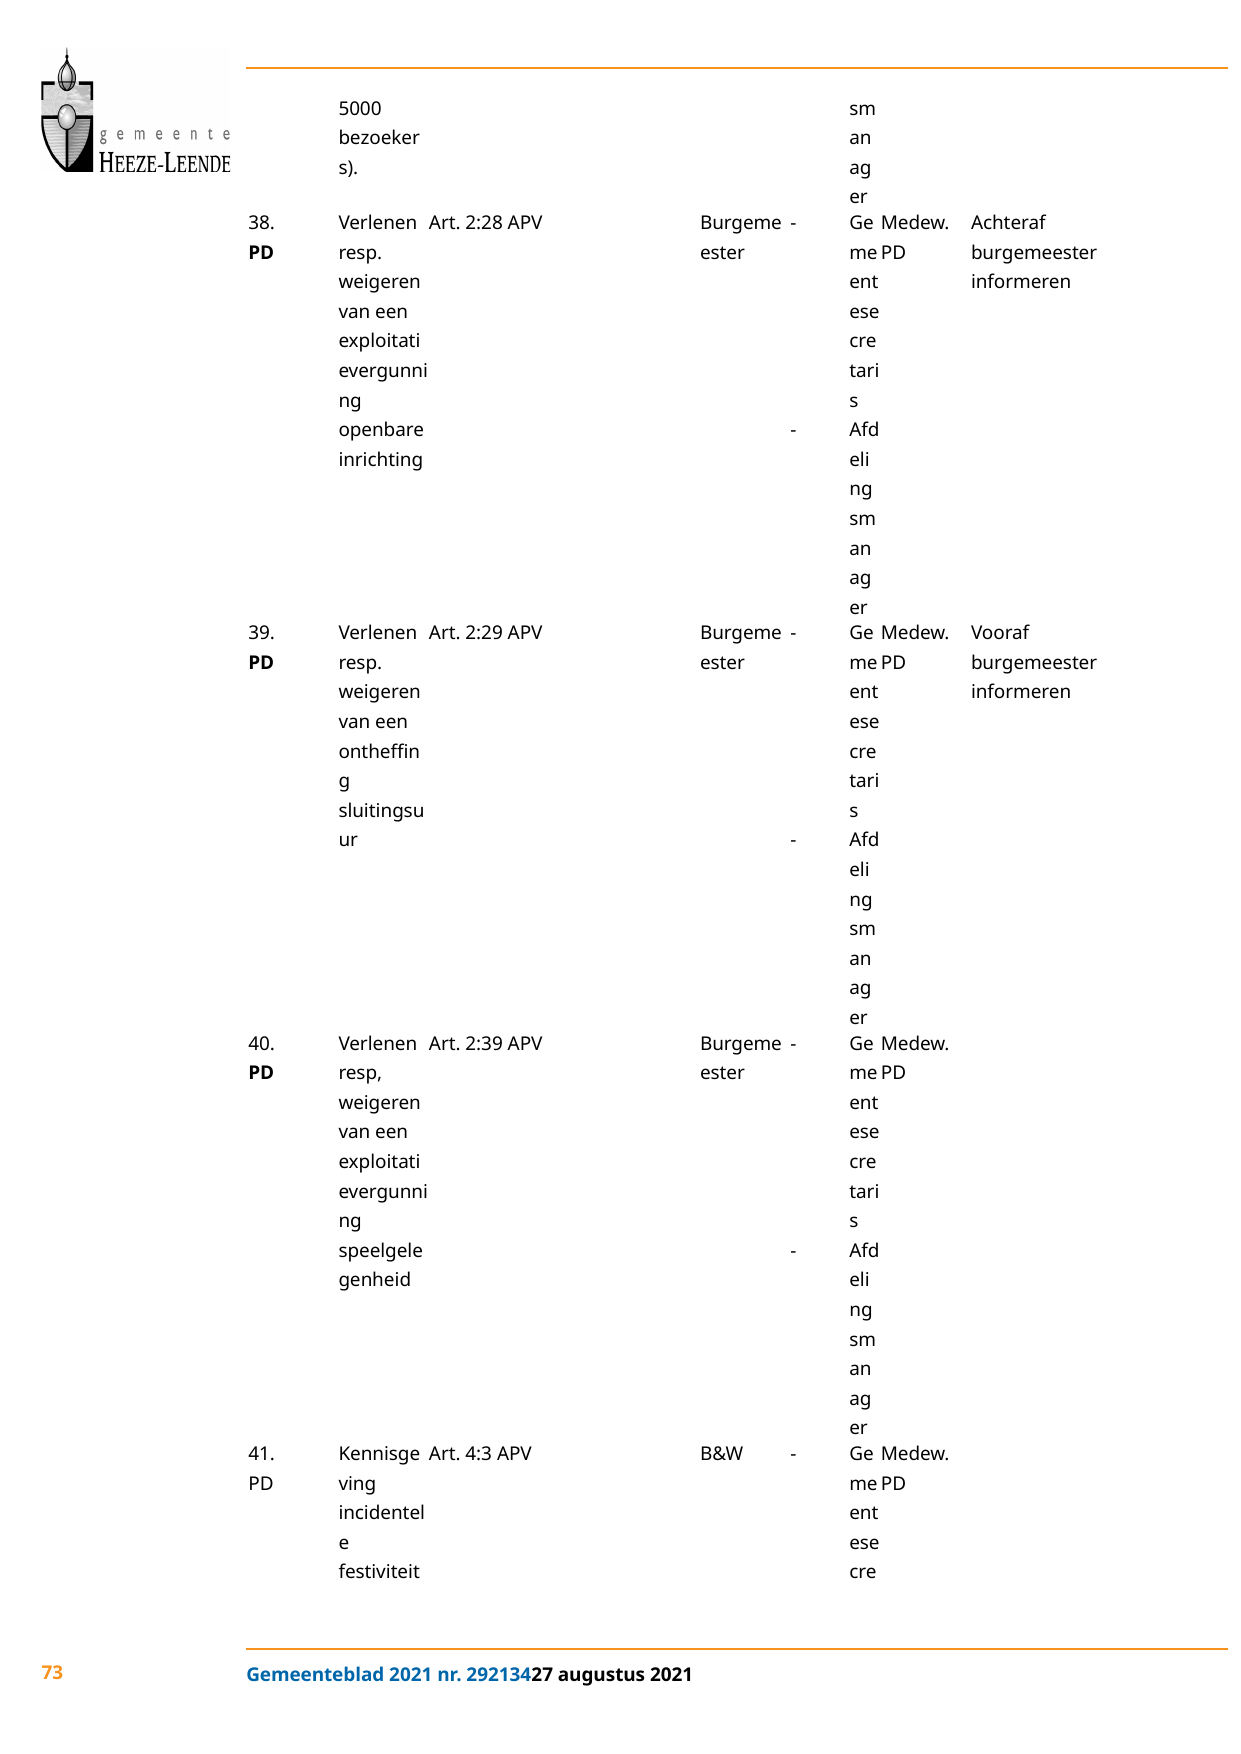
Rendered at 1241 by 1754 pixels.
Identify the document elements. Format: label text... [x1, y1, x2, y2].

table_cell 5000 bezoekers). [338, 95, 429, 209]
table_cell Gemeentesecre [790, 1440, 881, 1584]
table_cell Medew. PD [881, 1030, 971, 1440]
table_cell B&W [700, 1440, 790, 1584]
table_cell [429, 95, 700, 209]
table_cell Medew. PD [881, 1440, 971, 1584]
table_cell [971, 1440, 1152, 1584]
table_cell Verlenen resp. weigeren van een ontheffing sluitingsuur [338, 620, 429, 1030]
table_cell [971, 1030, 1152, 1440]
table_cell Achteraf burgemeester informeren [971, 209, 1152, 619]
table_cell 39. PD [248, 620, 338, 1030]
table_cell 40. PD [248, 1030, 338, 1440]
table_cell [971, 95, 1152, 209]
table_cell Burgemeester [700, 1030, 790, 1440]
picture [41, 47, 231, 172]
table_cell Medew. PD [881, 620, 971, 1030]
table_cell 38. PD [248, 209, 338, 619]
table_cell Verlenen resp, weigeren van een exploitatievergunning speelgelegenheid [338, 1030, 429, 1440]
table_cell [700, 95, 790, 209]
table_cell Art. 2:39 APV [429, 1030, 700, 1440]
table_cell Medew. PD [881, 209, 971, 619]
table_cell Art. 2:29 APV [429, 620, 700, 1030]
table_cell Vooraf burgemeester informeren [971, 620, 1152, 1030]
table_cell [248, 95, 338, 209]
table_cell Burgemeester [700, 209, 790, 619]
table_cell Kennisgeving incidentele festiviteit [338, 1440, 429, 1584]
table_cell Gemeentesecretaris Afdelingsmanager [790, 1030, 881, 1440]
table_cell 41. PD [248, 1440, 338, 1584]
table_cell smanager [790, 95, 881, 209]
table_cell Gemeentesecretaris Afdelingsmanager [790, 209, 881, 619]
table_cell Gemeentesecretaris Afdelingsmanager [790, 620, 881, 1030]
table_cell Burgemeester [700, 620, 790, 1030]
table_cell [881, 95, 971, 209]
table_cell Verlenen resp. weigeren van een exploitatievergunning openbare inrichting [338, 209, 429, 619]
table_cell Art. 4:3 APV [429, 1440, 700, 1584]
table_cell Art. 2:28 APV [429, 209, 700, 619]
